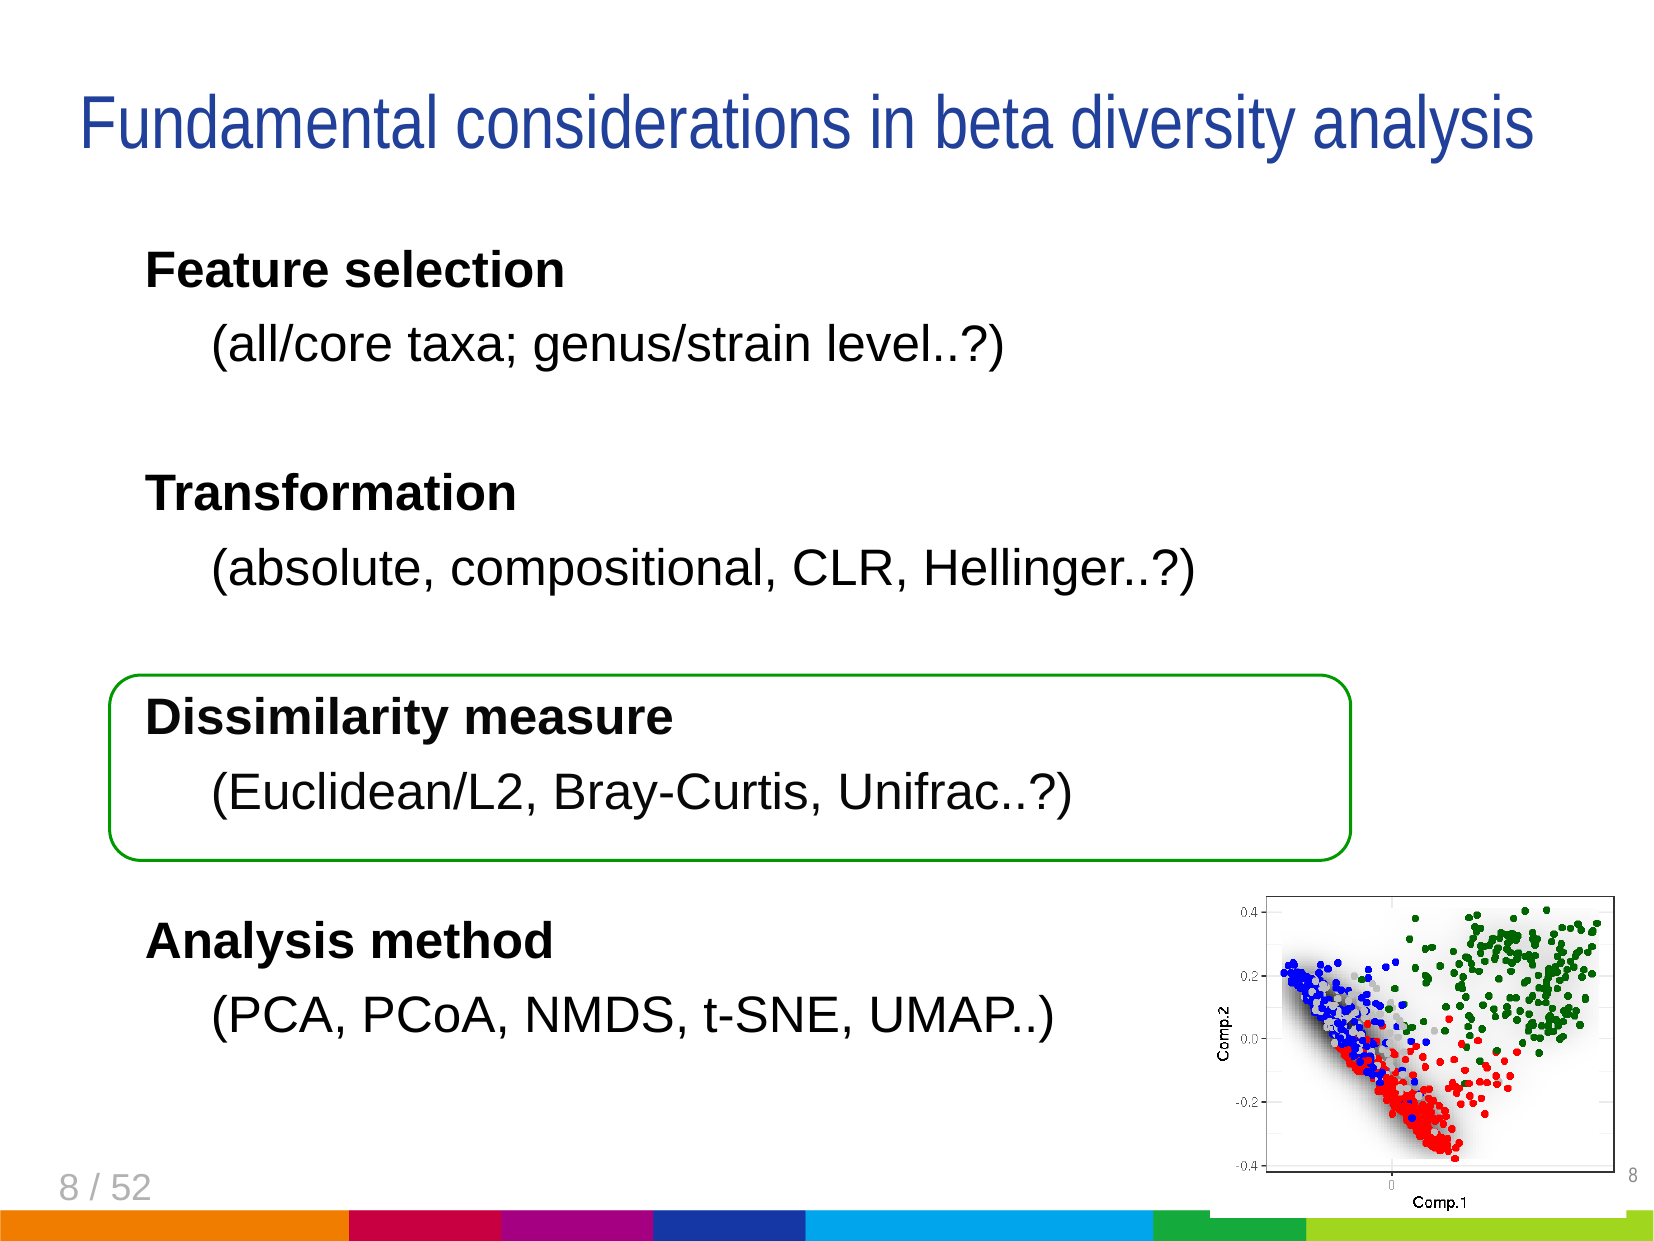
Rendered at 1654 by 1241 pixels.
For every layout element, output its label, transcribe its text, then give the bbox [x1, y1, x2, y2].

text_box <number> / 52 [43, 1159, 338, 1220]
picture [0, 1210, 805, 1241]
picture [1154, 888, 1654, 1241]
text_box [109, 675, 1351, 861]
text_box Feature selection (all/core taxa; genus/strain level..?) Transformation (absolute, compositional, CLR, Hellinger..?) Dissimilarity measure (Euclidean/L2, Bray-Curtis, Unifrac..?) Analysis method (PCA, PCoA, NMDS, t-SNE, UMAP..) [144, 235, 1476, 1053]
title Fundamental considerations in beta diversity analysis [64, 66, 1610, 172]
